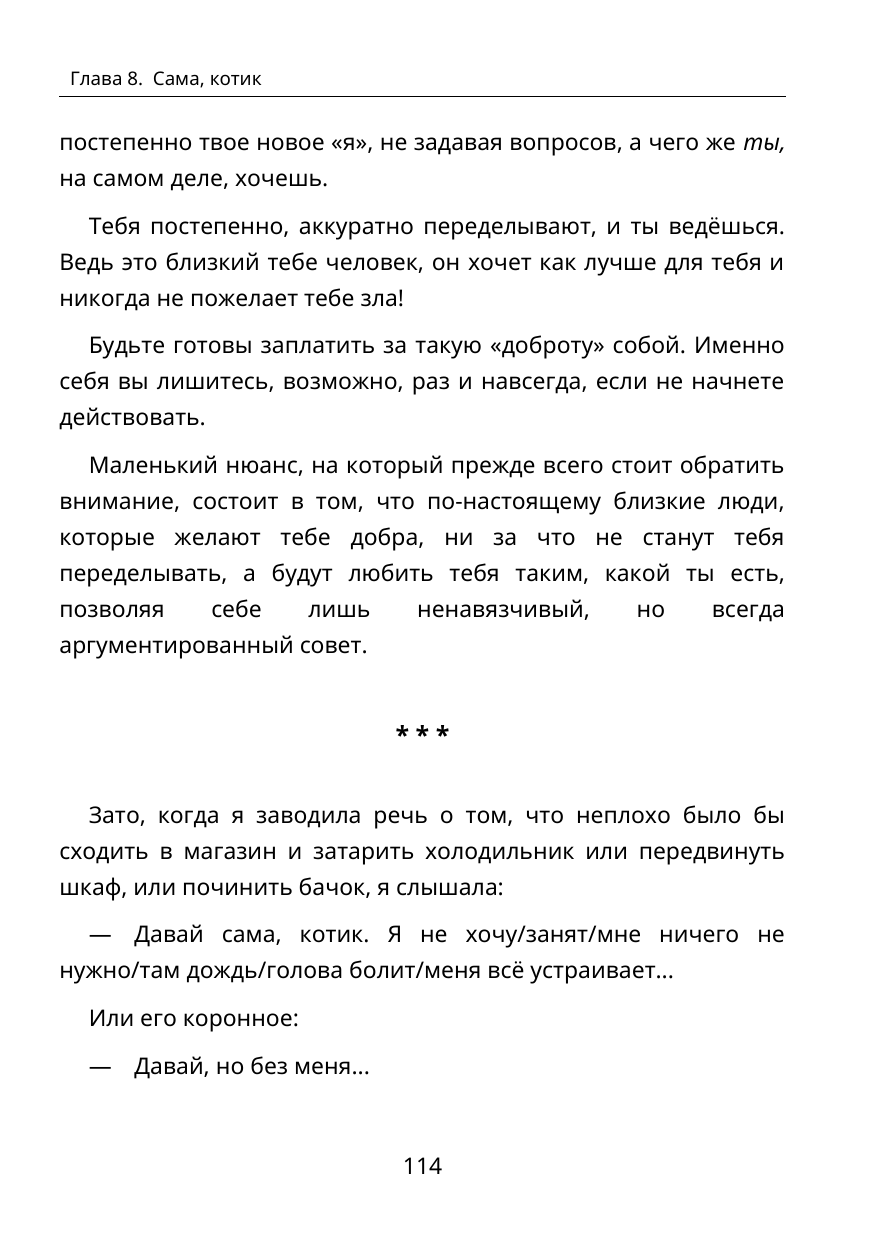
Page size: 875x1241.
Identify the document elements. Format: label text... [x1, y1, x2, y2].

subtitle * * * [59, 718, 786, 752]
list Давай, но без меня... [59, 1050, 786, 1081]
text постепенно твое новое «я», не задавая вопросов, а чего же ты, на самом деле, хочешь. [59, 126, 786, 193]
text Маленький нюанс, на который прежде всего стоит обратить внимание, состоит в том, что по-настоящему близкие люди, которые желают тебе добра, ни за что не станут тебя переделывать, а будут любить тебя таким, какой ты есть, позволяя себе лишь ненавязчивый, но всегда аргументированный совет. [59, 449, 786, 660]
text Тебя постепенно, аккуратно переделывают, и ты ведёшься. Ведь это близкий тебе человек, он хочет как лучше для тебя и никогда не пожелает тебе зла! [59, 210, 786, 313]
text Зато, когда я заводила речь о том, что неплохо было бы сходить в магазин и затарить холодильник или передвинуть шкаф, или починить бачок, я слышала: [59, 799, 786, 902]
list Давай сама, котик. Я не хочу/занят/мне ничего не нужно/там дождь/голова болит/меня всё устраивает... [59, 918, 786, 986]
text Или его коронное: [59, 1002, 786, 1033]
text Будьте готовы заплатить за такую «доброту» собой. Именно себя вы лишитесь, возможно, раз и навсегда, если не начнете действовать. [59, 329, 786, 432]
